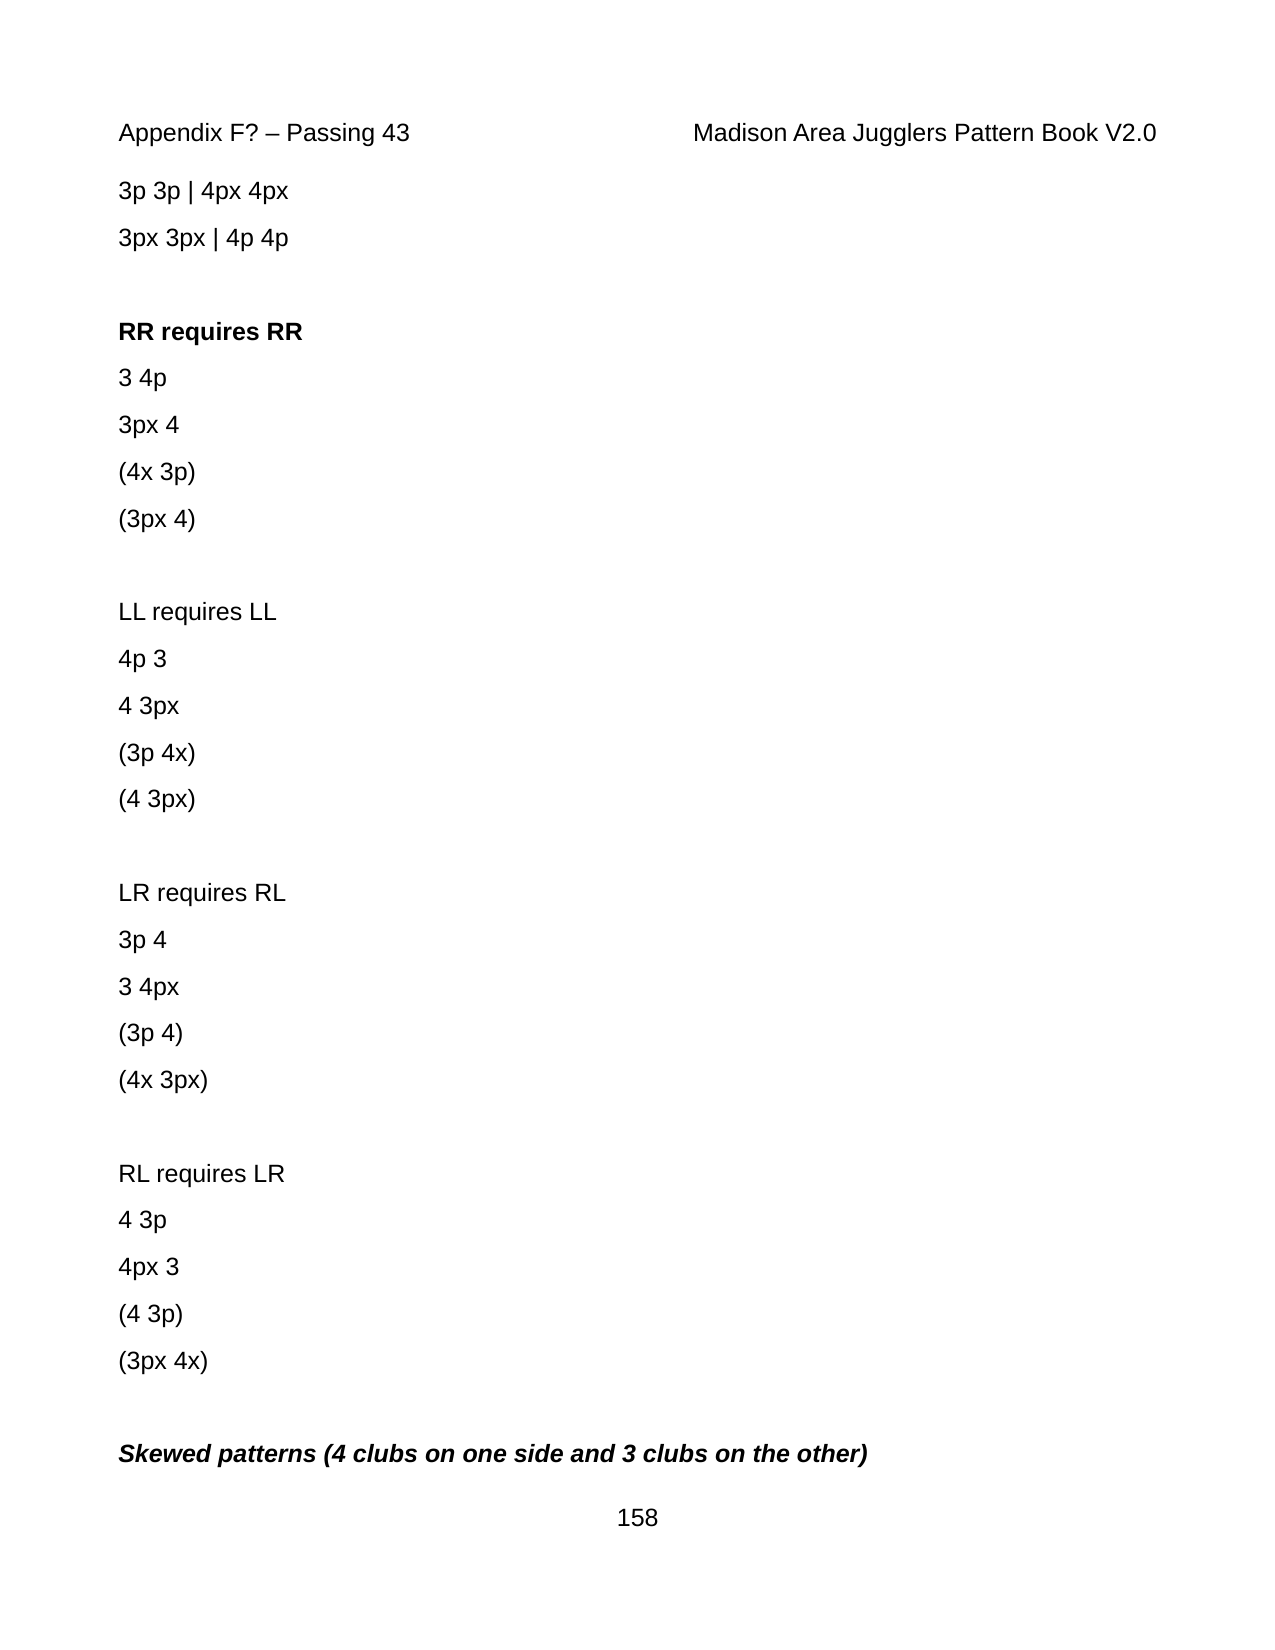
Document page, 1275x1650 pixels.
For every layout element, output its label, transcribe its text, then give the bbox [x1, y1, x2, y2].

text RL requires LR [118, 1158, 1157, 1187]
text 4px 3 [118, 1252, 1157, 1281]
text (3px 4) [118, 504, 1157, 532]
text 3 4px [118, 971, 1157, 1000]
text (4x 3px) [118, 1065, 1157, 1094]
text Skewed patterns (4 clubs on one side and 3 clubs on the other) [118, 1439, 1157, 1468]
text RR requires RR [118, 317, 1157, 345]
text 3px 3px | 4p 4p [118, 223, 1157, 252]
text 4 3px [118, 691, 1157, 719]
text 3px 4 [118, 410, 1157, 439]
text 3p 4 [118, 925, 1157, 953]
text (4 3p) [118, 1299, 1157, 1328]
text (4 3px) [118, 784, 1157, 813]
text (3p 4) [118, 1018, 1157, 1047]
text LL requires LL [118, 597, 1157, 626]
text 4p 3 [118, 644, 1157, 673]
text 3 4p [118, 363, 1157, 392]
text (3px 4x) [118, 1346, 1157, 1374]
text 4 3p [118, 1205, 1157, 1234]
text 3p 3p | 4px 4px [118, 176, 1157, 205]
text (3p 4x) [118, 738, 1157, 766]
text (4x 3p) [118, 457, 1157, 486]
text LR requires RL [118, 878, 1157, 907]
